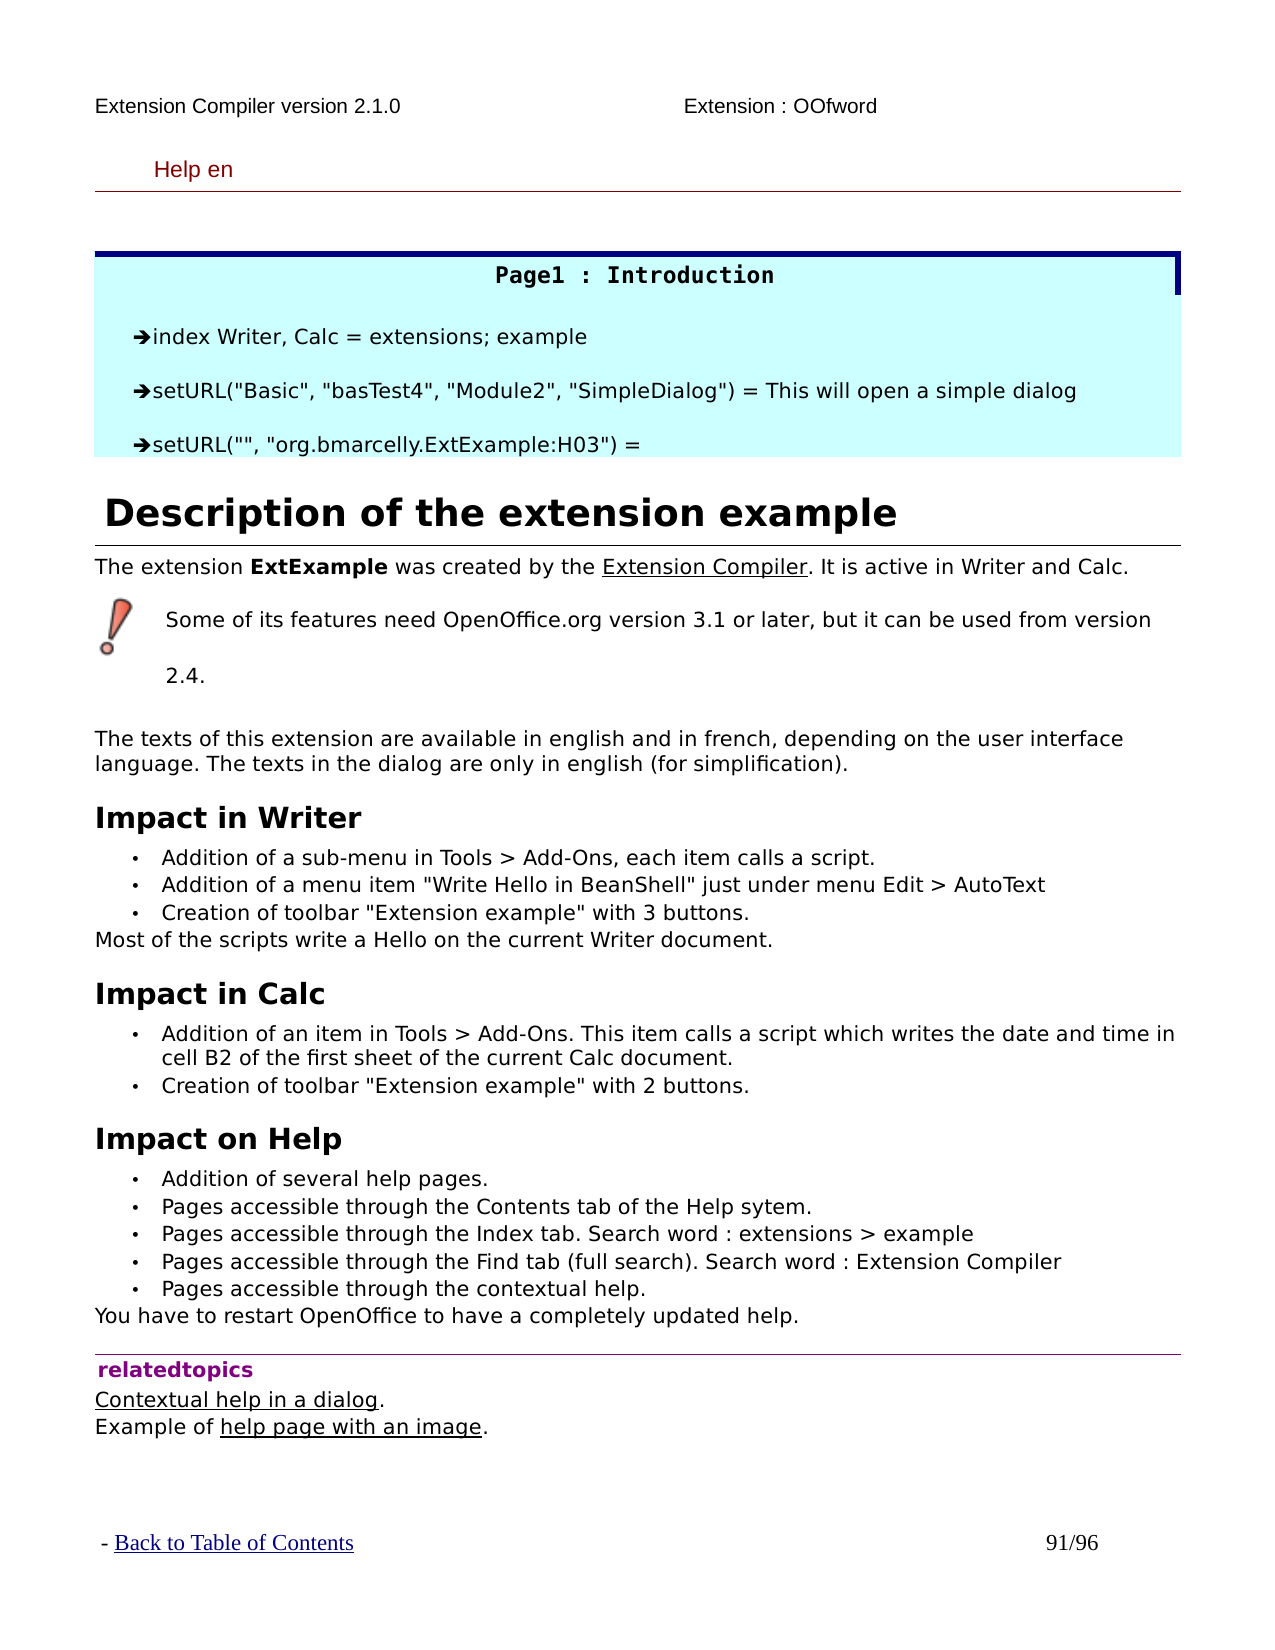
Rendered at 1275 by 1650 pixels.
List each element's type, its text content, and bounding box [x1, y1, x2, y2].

list index Writer, Calc = extensions; example [94, 325, 1181, 349]
text Page1 : Introduction [94, 252, 1175, 295]
text relatedtopics [94, 1355, 1181, 1385]
list Addition of an item in Tools > Add-Ons. This item calls a script which writes the date and time in cell B2 of the first sheet of the current Calc document. [132, 1022, 1181, 1071]
picture [95, 591, 138, 663]
text Description of the extension example [94, 482, 1181, 545]
text Help en [94, 147, 1181, 192]
list Addition of a sub-menu in Tools > Add-Ons, each item calls a script. [132, 846, 1181, 870]
text The texts of this extension are available in english and in french, depending on the user interface language. The texts in the dialog are only in english (for simplification). [94, 727, 1181, 776]
list setURL("", "org.bmarcelly.ExtExample:H03") = [94, 433, 1181, 457]
text Impact in Writer [94, 801, 1181, 835]
list Addition of several help pages. [132, 1167, 1181, 1192]
text You have to restart OpenOffice to have a completely updated help. [94, 1304, 1181, 1329]
text Impact on Help [94, 1123, 1181, 1157]
list Pages accessible through the contextual help. [132, 1277, 1181, 1301]
list Creation of toolbar "Extension example" with 2 buttons. [132, 1073, 1181, 1098]
list Creation of toolbar "Extension example" with 3 buttons. [132, 900, 1181, 925]
text Contextual help in a dialog. [94, 1388, 1181, 1412]
list setURL("Basic", "basTest4", "Module2", "SimpleDialog") = This will open a simple dialog [94, 379, 1181, 403]
text Impact in Calc [94, 977, 1181, 1011]
text Example of help page with an image. [94, 1415, 1181, 1440]
list Addition of a menu item "Write Hello in BeanShell" just under menu Edit > AutoText [132, 873, 1181, 897]
list Pages accessible through the Contents tab of the Help sytem. [132, 1195, 1181, 1219]
list Pages accessible through the Index tab. Search word : extensions > example [132, 1222, 1181, 1247]
list Pages accessible through the Find tab (full search). Search word : Extension Compiler [132, 1249, 1181, 1274]
text Most of the scripts write a Hello on the current Writer document. [94, 928, 1181, 952]
text The extension ExtExample was created by the Extension Compiler. It is active in Writer and Calc. [94, 554, 1181, 579]
list Some of its features need OpenOffice.org version 3.1 or later, but it can be used from version 2.4. [94, 591, 1181, 688]
